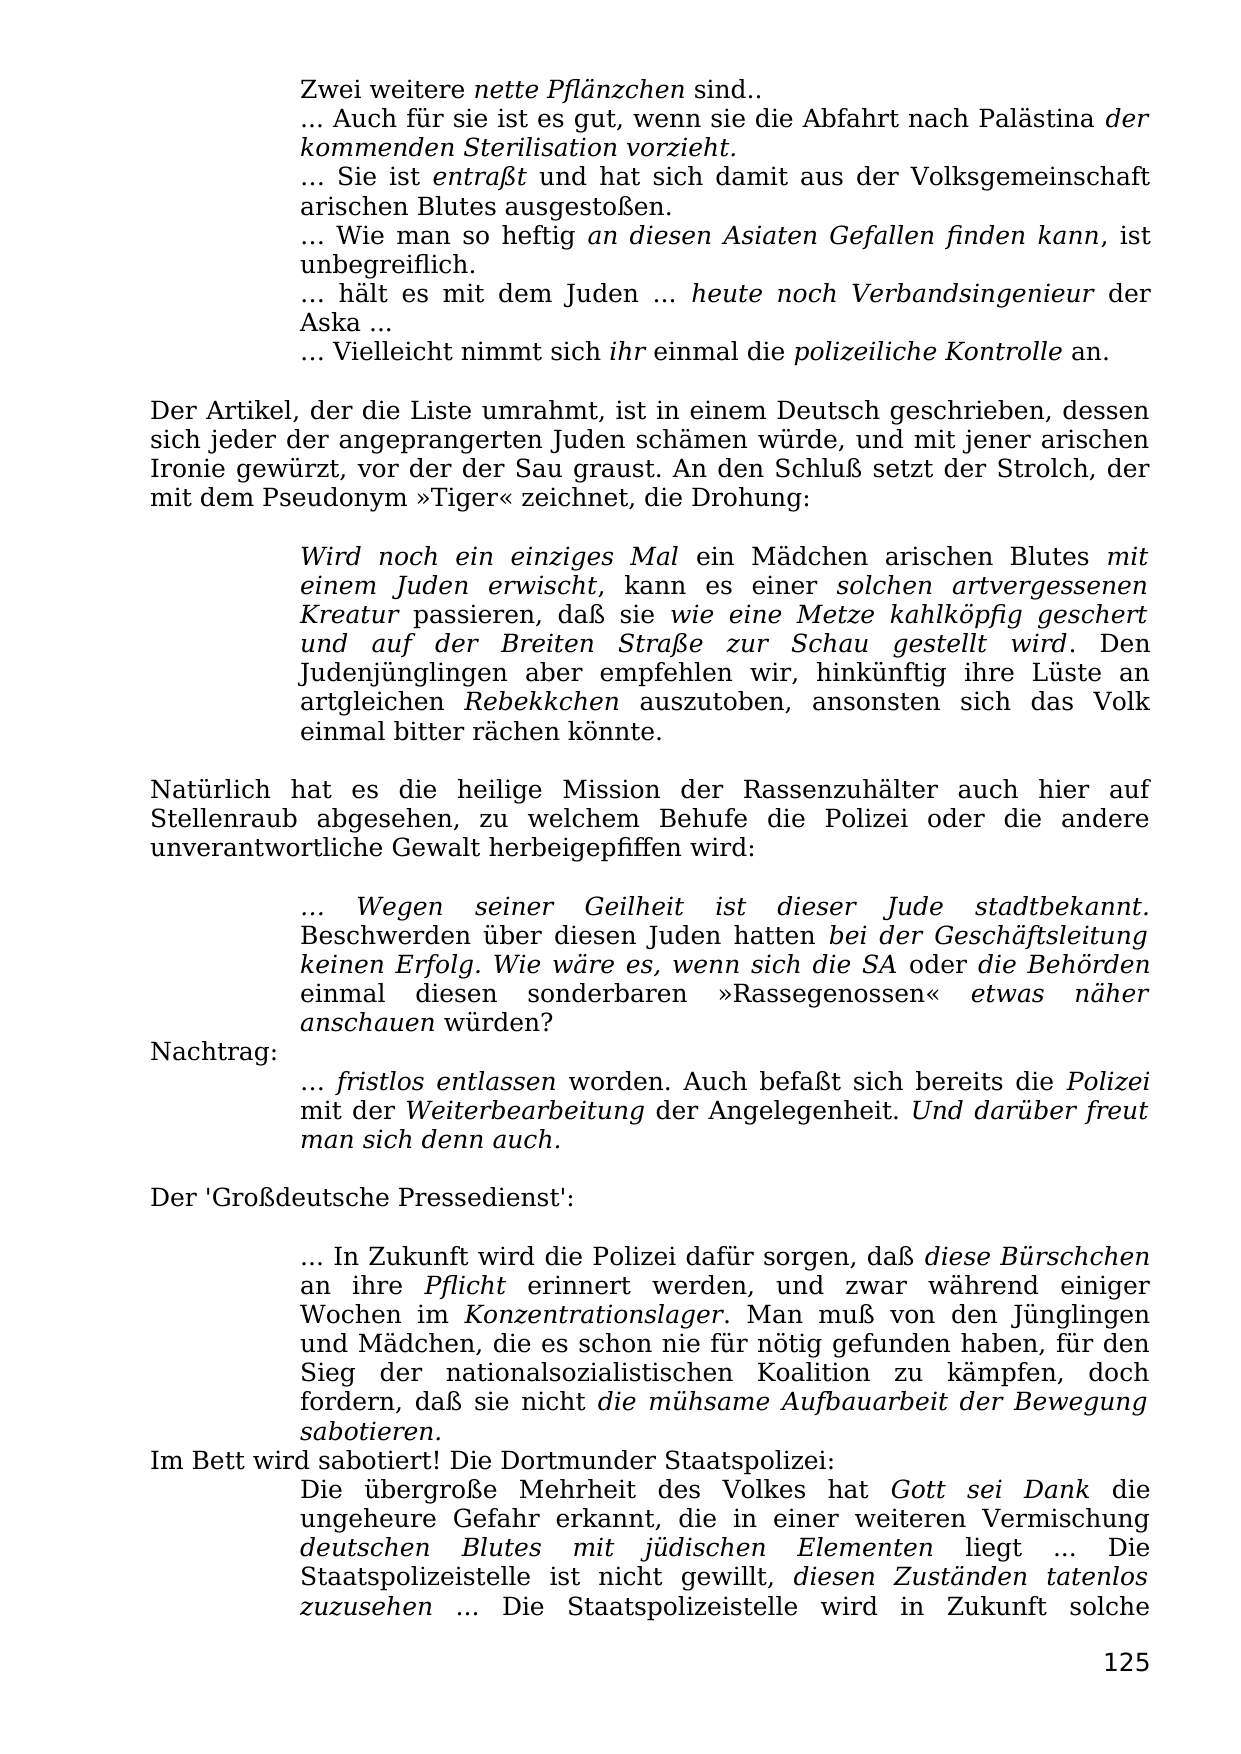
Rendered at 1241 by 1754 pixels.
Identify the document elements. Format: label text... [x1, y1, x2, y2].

text … hält es mit dem Juden ... heute noch Verbandsingenieur der Aska ... [300, 279, 1151, 337]
text … Wie man so heftig an diesen Asiaten Gefallen finden kann, ist unbegreiflich. [300, 221, 1151, 279]
text Nachtrag: [150, 1037, 1151, 1067]
text … Sie ist entraßt und hat sich damit aus der Volksgemeinschaft arischen Blutes ausgestoßen. [300, 162, 1151, 221]
text ... In Zukunft wird die Polizei dafür sorgen, daß diese Bürschchen an ihre Pflicht erinnert werden, und zwar während einiger Wochen im Konzentrationslager. Man muß von den Jünglingen und Mädchen, die es schon nie für nötig gefunden haben, für den Sieg der nationalsozialistischen Koalition zu kämpfen, doch fordern, daß sie nicht die mühsame Aufbauarbeit der Bewegung sabotieren. [300, 1242, 1151, 1446]
text Wird noch ein einziges Mal ein Mädchen arischen Blutes mit einem Juden erwischt, kann es einer solchen artvergessenen Kreatur passieren, daß sie wie eine Metze kahlköpfig geschert und auf der Breiten Straße zur Schau gestellt wird. Den Judenjünglingen aber empfehlen wir, hinkünftig ihre Lüste an artgleichen Rebekkchen auszutoben, ansonsten sich das Volk einmal bitter rächen könnte. [300, 542, 1151, 746]
text Natürlich hat es die heilige Mission der Rassenzuhälter auch hier auf Stellenraub abgesehen, zu welchem Behufe die Polizei oder die andere unverantwortliche Gewalt herbeigepfiffen wird: [150, 775, 1151, 862]
text Der Artikel, der die Liste umrahmt, ist in einem Deutsch geschrieben, dessen sich jeder der angeprangerten Juden schämen würde, und mit jener arischen Ironie gewürzt, vor der der Sau graust. An den Schluß setzt der Strolch, der mit dem Pseudonym »Tiger« zeichnet, die Drohung: [150, 396, 1151, 512]
text ... Auch für sie ist es gut, wenn sie die Abfahrt nach Palästina der kommenden Sterilisation vorzieht. [300, 104, 1151, 162]
text Der 'Großdeutsche Pressedienst': [150, 1183, 1151, 1212]
text Im Bett wird sabotiert! Die Dortmunder Staatspolizei: [150, 1446, 1151, 1475]
text … Vielleicht nimmt sich ihr einmal die polizeiliche Kontrolle an. [300, 337, 1151, 367]
text Die übergroße Mehrheit des Volkes hat Gott sei Dank die ungeheure Gefahr erkannt, die in einer weiteren Vermischung deutschen Blutes mit jüdischen Elementen liegt ... Die Staatspolizeistelle ist nicht gewillt, diesen Zuständen tatenlos zuzusehen ... Die Staatspolizeistelle wird in Zukunft solche [300, 1475, 1151, 1621]
text … Wegen seiner Geilheit ist dieser Jude stadtbekannt. Beschwerden über diesen Juden hatten bei der Geschäftsleitung keinen Erfolg. Wie wäre es, wenn sich die SA oder die Behörden einmal diesen sonderbaren »Rassegenossen« etwas näher anschauen würden? [300, 892, 1151, 1037]
text … fristlos entlassen worden. Auch befaßt sich bereits die Polizei mit der Weiterbearbeitung der Angelegenheit. Und darüber freut man sich denn auch. [300, 1067, 1151, 1154]
text Zwei weitere nette Pflänzchen sind.. [300, 75, 1151, 104]
